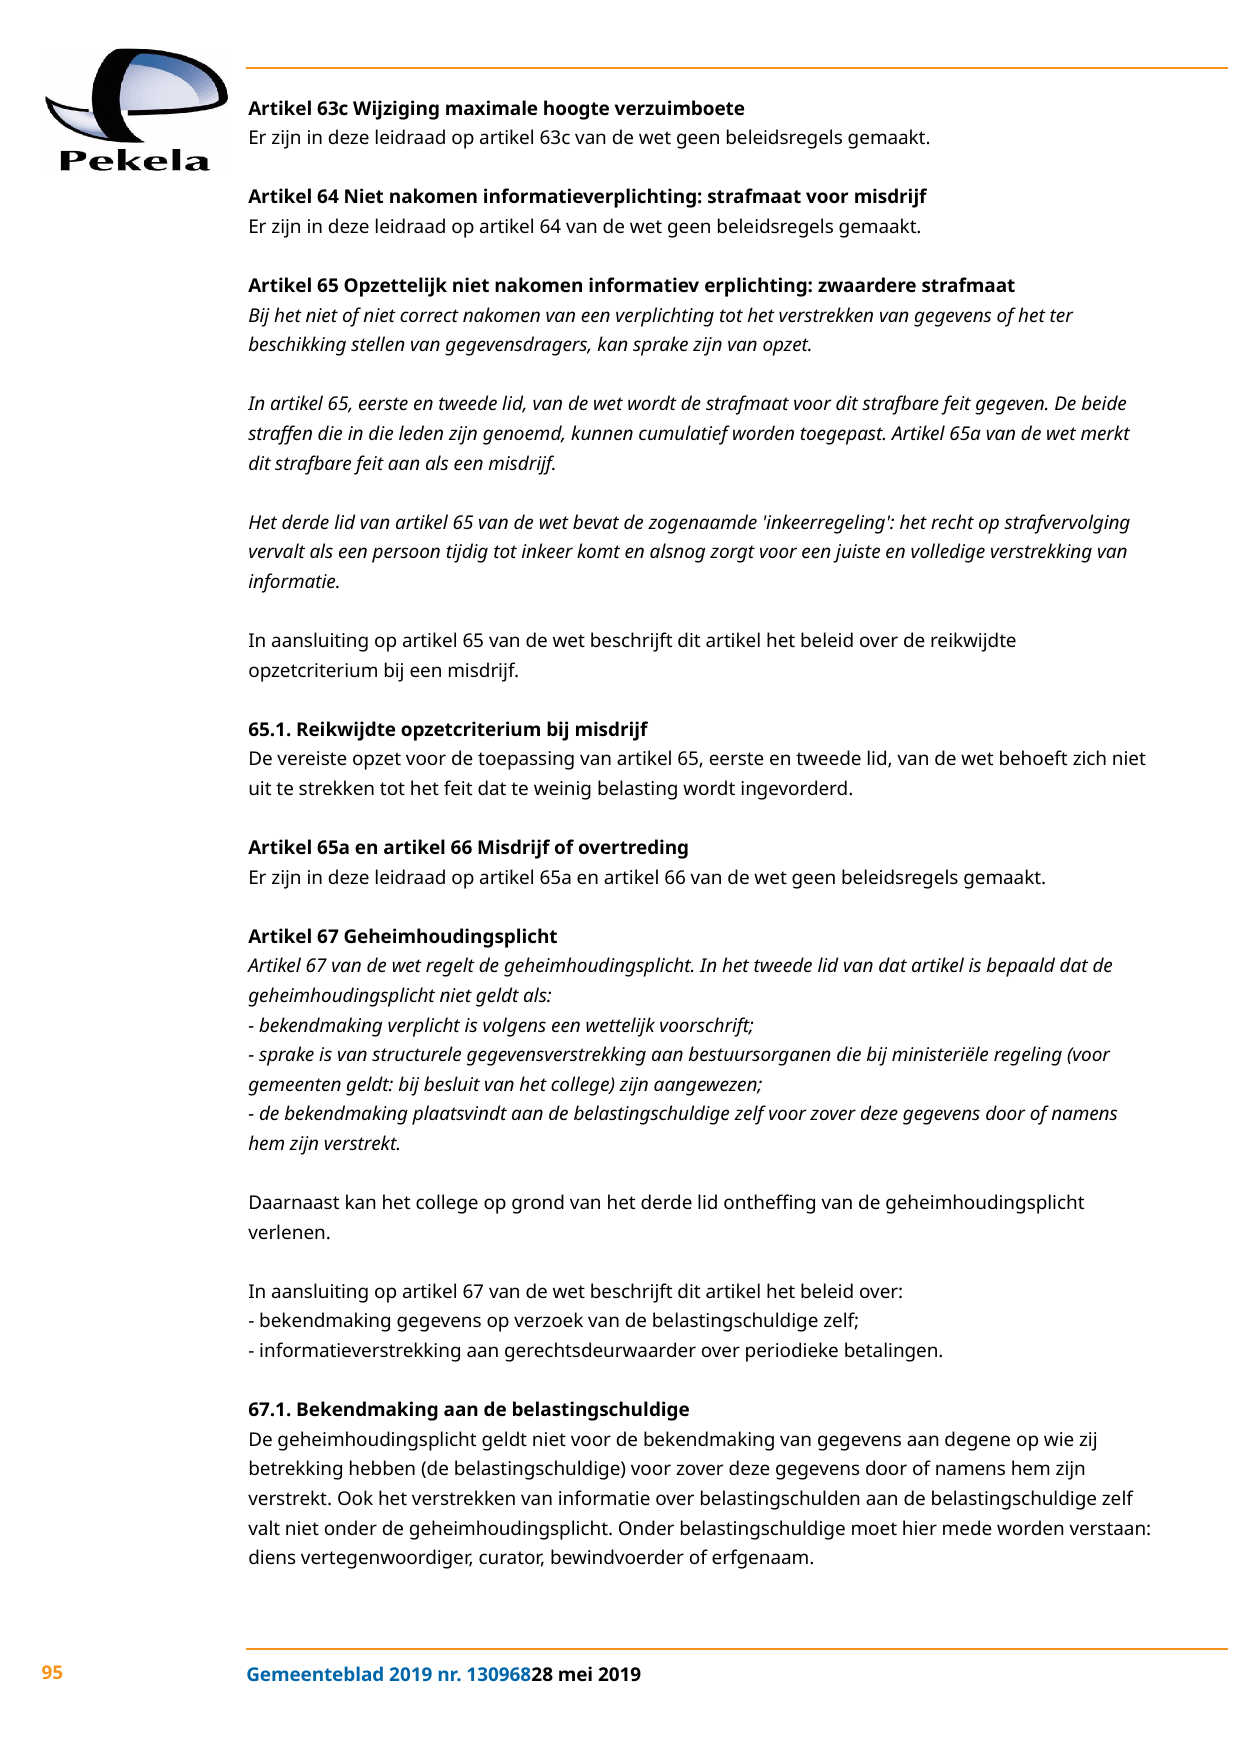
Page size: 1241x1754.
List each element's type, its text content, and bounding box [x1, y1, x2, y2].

text Er zijn in deze leidraad op artikel 65a en artikel 66 van de wet geen beleidsregels gemaakt. [248, 864, 1152, 890]
text Artikel 67 Geheimhoudingsplicht [248, 923, 1152, 949]
text Artikel 65 Opzettelijk niet nakomen informatiev erplichting: zwaardere strafmaat [248, 272, 1152, 298]
text In aansluiting op artikel 67 van de wet beschrijft dit artikel het beleid over: [248, 1278, 1152, 1304]
text 67.1. Bekendmaking aan de belastingschuldige [248, 1396, 1152, 1422]
picture [41, 47, 231, 172]
text Daarnaast kan het college op grond van het derde lid ontheffing van de geheimhoudingsplicht verlenen. [248, 1189, 1152, 1245]
text - sprake is van structurele gegevensverstrekking aan bestuursorganen die bij ministeriële regeling (voor gemeenten geldt: bij besluit van het college) zijn aangewezen; [248, 1041, 1152, 1097]
text Artikel 67 van de wet regelt de geheimhoudingsplicht. In het tweede lid van dat artikel is bepaald dat de geheimhoudingsplicht niet geldt als: [248, 953, 1152, 1008]
text Het derde lid van artikel 65 van de wet bevat de zogenaamde 'inkeerregeling': het recht op strafvervolging vervalt als een persoon tijdig tot inkeer komt en alsnog zorgt voor een juiste en volledige verstrekking van informatie. [248, 509, 1152, 594]
text 65.1. Reikwijdte opzetcriterium bij misdrijf [248, 716, 1152, 742]
text - informatieverstrekking aan gerechtsdeurwaarder over periodieke betalingen. [248, 1337, 1152, 1363]
text In artikel 65, eerste en tweede lid, van de wet wordt de strafmaat voor dit strafbare feit gegeven. De beide straffen die in die leden zijn genoemd, kunnen cumulatief worden toegepast. Artikel 65a van de wet merkt dit strafbare feit aan als een misdrijf. [248, 391, 1152, 476]
text Er zijn in deze leidraad op artikel 64 van de wet geen beleidsregels gemaakt. [248, 213, 1152, 239]
text Bij het niet of niet correct nakomen van een verplichting tot het verstrekken van gegevens of het ter beschikking stellen van gegevensdragers, kan sprake zijn van opzet. [248, 302, 1152, 357]
text Er zijn in deze leidraad op artikel 63c van de wet geen beleidsregels gemaakt. [248, 124, 1152, 150]
text De vereiste opzet voor de toepassing van artikel 65, eerste en tweede lid, van de wet behoeft zich niet uit te strekken tot het feit dat te weinig belasting wordt ingevorderd. [248, 746, 1152, 801]
text Artikel 63c Wijziging maximale hoogte verzuimboete [248, 95, 1152, 121]
text - bekendmaking verplicht is volgens een wettelijk voorschrift; [248, 1012, 1152, 1038]
text Artikel 65a en artikel 66 Misdrijf of overtreding [248, 834, 1152, 860]
text - de bekendmaking plaatsvindt aan de belastingschuldige zelf voor zover deze gegevens door of namens hem zijn verstrekt. [248, 1101, 1152, 1156]
text - bekendmaking gegevens op verzoek van de belastingschuldige zelf; [248, 1308, 1152, 1333]
text Artikel 64 Niet nakomen informatieverplichting: strafmaat voor misdrijf [248, 183, 1152, 209]
text In aansluiting op artikel 65 van de wet beschrijft dit artikel het beleid over de reikwijdte opzetcriterium bij een misdrijf. [248, 627, 1152, 683]
text De geheimhoudingsplicht geldt niet voor de bekendmaking van gegevens aan degene op wie zij betrekking hebben (de belastingschuldige) voor zover deze gegevens door of namens hem zijn verstrekt. Ook het verstrekken van informatie over belastingschulden aan de belastingschuldige zelf valt niet onder de geheimhoudingsplicht. Onder belastingschuldige moet hier mede worden verstaan: diens vertegenwoordiger, curator, bewindvoerder of erfgenaam. [248, 1426, 1152, 1570]
